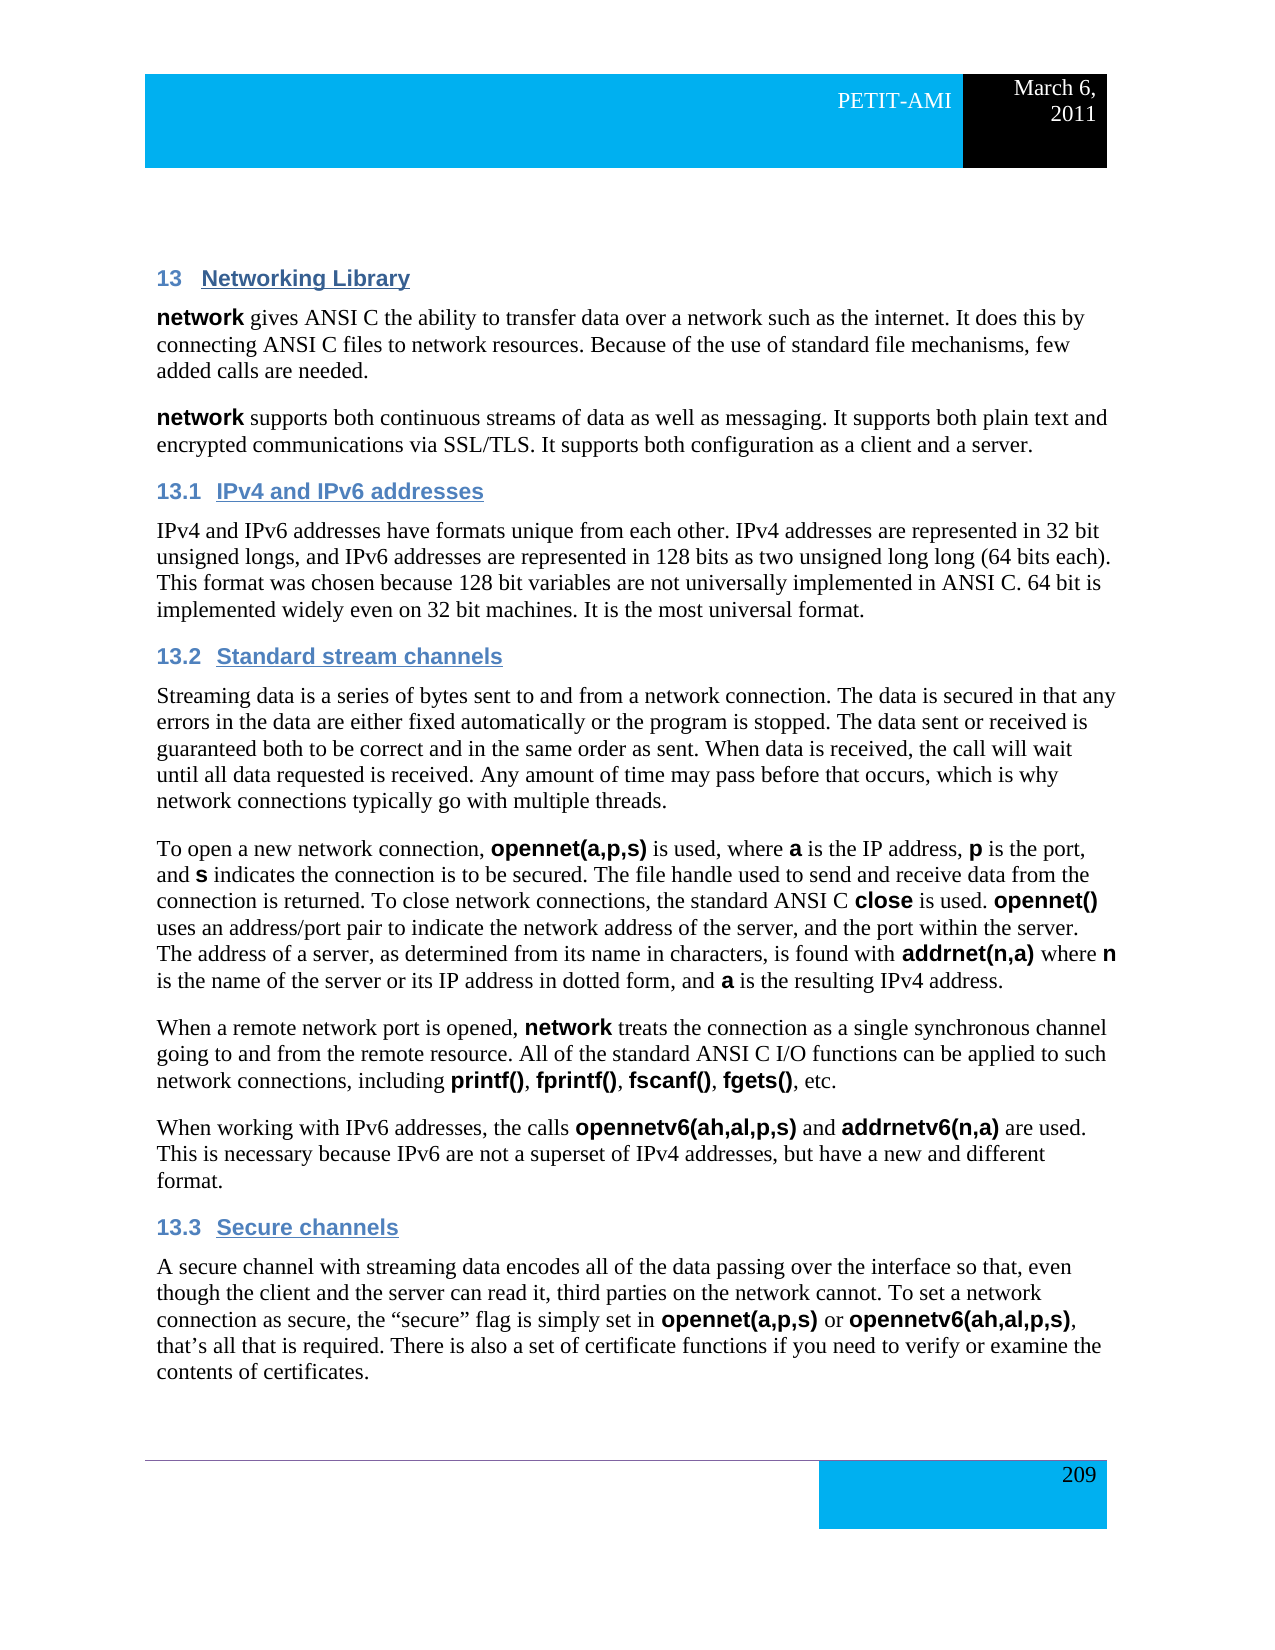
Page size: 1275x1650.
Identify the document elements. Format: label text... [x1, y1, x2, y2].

text network supports both continuous streams of data as well as messaging. It supports both plain text and encrypted communications via SSL/TLS. It supports both configuration as a client and a server. [156, 404, 1118, 457]
text To open a new network connection, opennet(a,p,s) is used, where a is the IP address, p is the port, and s indicates the connection is to be secured. The file handle used to send and receive data from the connection is returned. To close network connections, the standard ANSI C close is used. opennet() uses an address/port pair to indicate the network address of the server, and the port within the server. The address of a server, as determined from its name in characters, is found with addrnet(n,a) where n is the name of the server or its IP address in dotted form, and a is the resulting IPv4 address. [156, 834, 1118, 993]
text A secure channel with streaming data encodes all of the data passing over the interface so that, even though the client and the server can read it, third parties on the network cannot. To set a network connection as secure, the “secure” flag is simply set in opennet(a,p,s) or opennetv6(ah,al,p,s), that’s all that is required. There is also a set of certificate functions if you need to verify or examine the contents of certificates. [156, 1253, 1118, 1385]
text network gives ANSI C the ability to transfer data over a network such as the internet. It does this by connecting ANSI C files to network resources. Because of the use of standard file mechanisms, few added calls are needed. [156, 304, 1118, 383]
text IPv4 and IPv6 addresses have formats unique from each other. IPv4 addresses are represented in 32 bit unsigned longs, and IPv6 addresses are represented in 128 bits as two unsigned long long (64 bits each). This format was chosen because 128 bit variables are not universally implemented in ANSI C. 64 bit is implemented widely even on 32 bit machines. It is the most universal format. [156, 517, 1118, 622]
subtitle IPv4 and IPv6 addresses [156, 478, 1118, 504]
subtitle Standard stream channels [156, 643, 1118, 669]
text When a remote network port is opened, network treats the connection as a single synchronous channel going to and from the remote resource. All of the standard ANSI C I/O functions can be applied to such network connections, including printf(), fprintf(), fscanf(), fgets(), etc. [156, 1014, 1118, 1093]
subtitle Secure channels [156, 1214, 1118, 1240]
subtitle Networking Library [156, 265, 1118, 292]
text When working with IPv6 addresses, the calls opennetv6(ah,al,p,s) and addrnetv6(n,a) are used. This is necessary because IPv6 are not a superset of IPv4 addresses, but have a new and different format. [156, 1114, 1118, 1193]
text Streaming data is a series of bytes sent to and from a network connection. The data is secured in that any errors in the data are either fixed automatically or the program is stopped. The data sent or received is guaranteed both to be correct and in the same order as sent. When data is received, the call will wait until all data requested is received. Any amount of time may pass before that occurs, which is why network connections typically go with multiple threads. [156, 682, 1118, 814]
